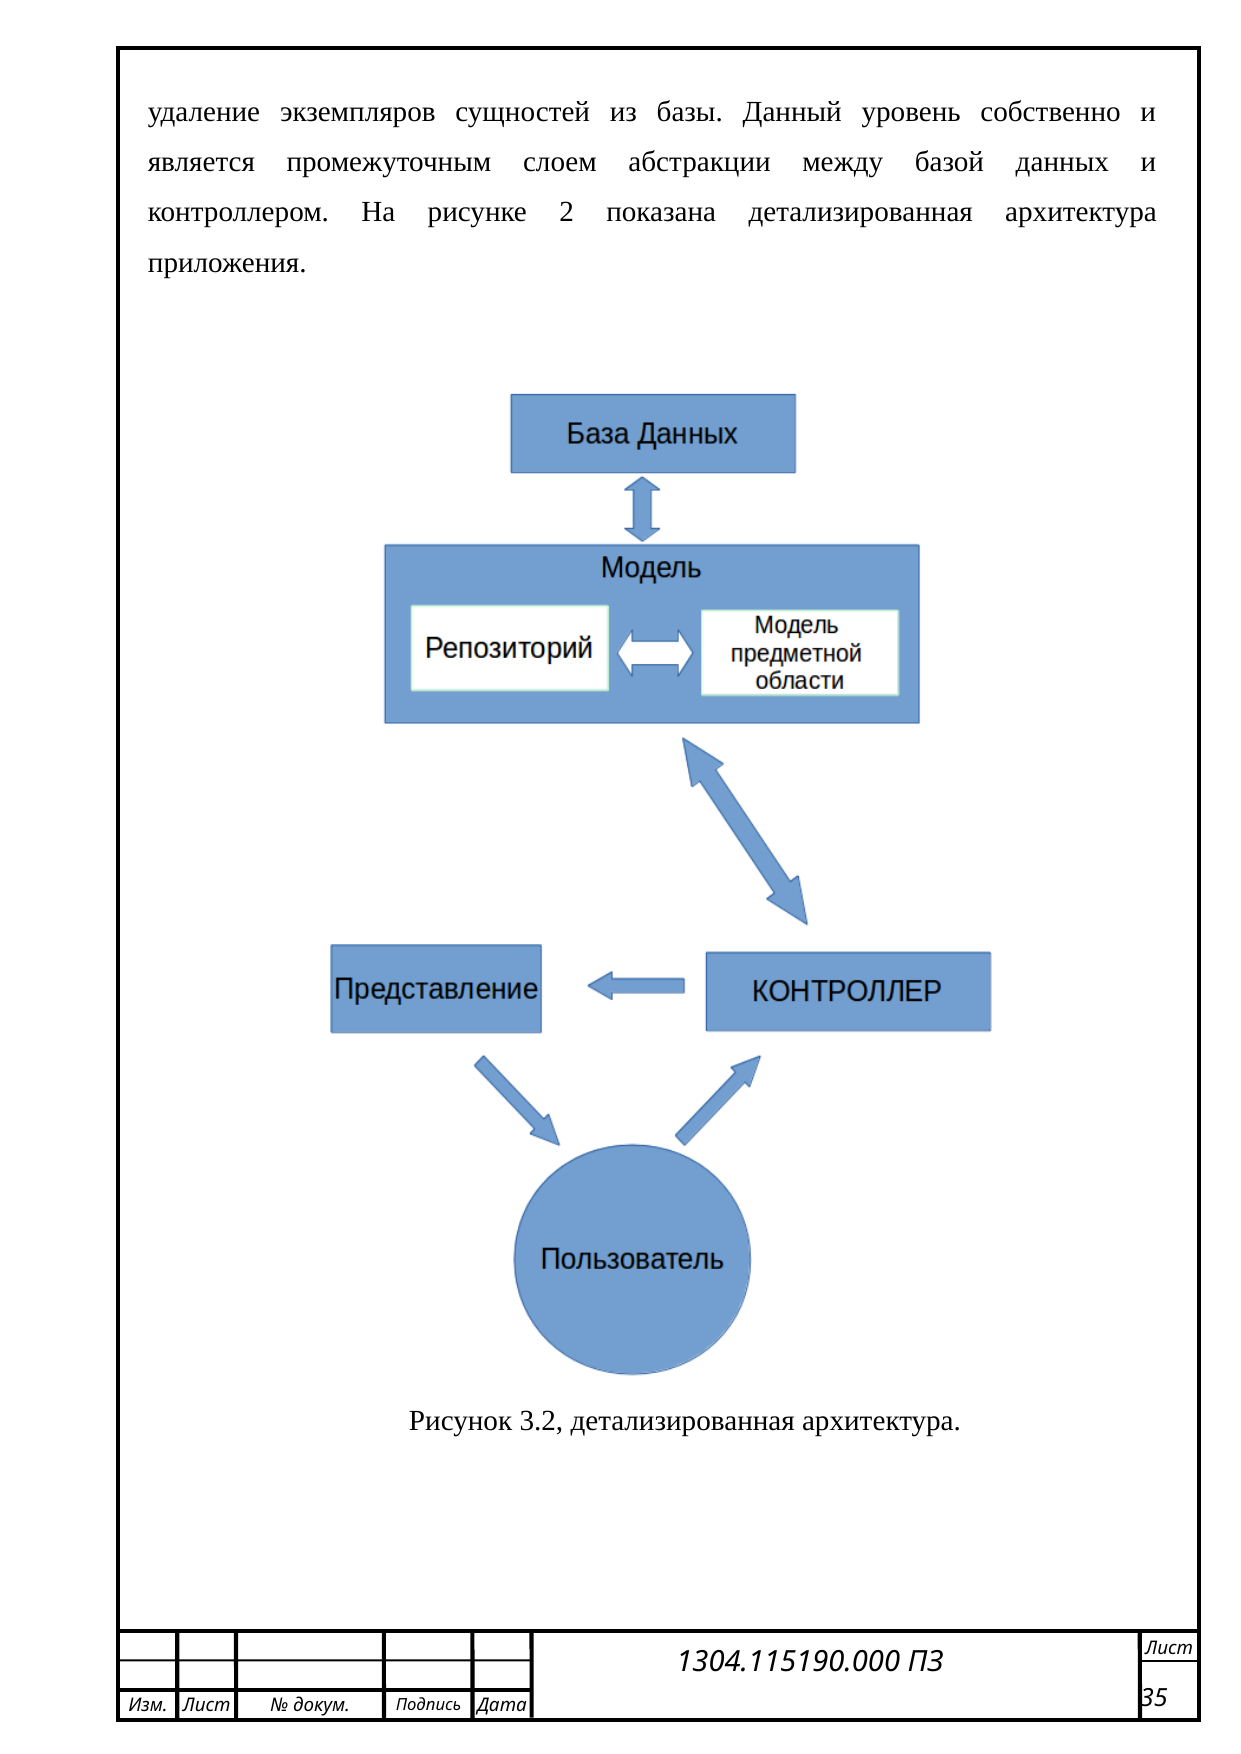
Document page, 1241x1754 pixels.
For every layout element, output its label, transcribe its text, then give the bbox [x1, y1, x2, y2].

text удаление экземпляров сущностей из базы. Данный уровень собственно и является промежуточным слоем абстракции между базой данных и контроллером. На рисунке 2 показана детализированная архитектура приложения. [148, 94, 1157, 278]
text Рисунок 3.2, детализированная архитектура. [148, 1301, 1157, 1437]
picture [295, 374, 1013, 1404]
